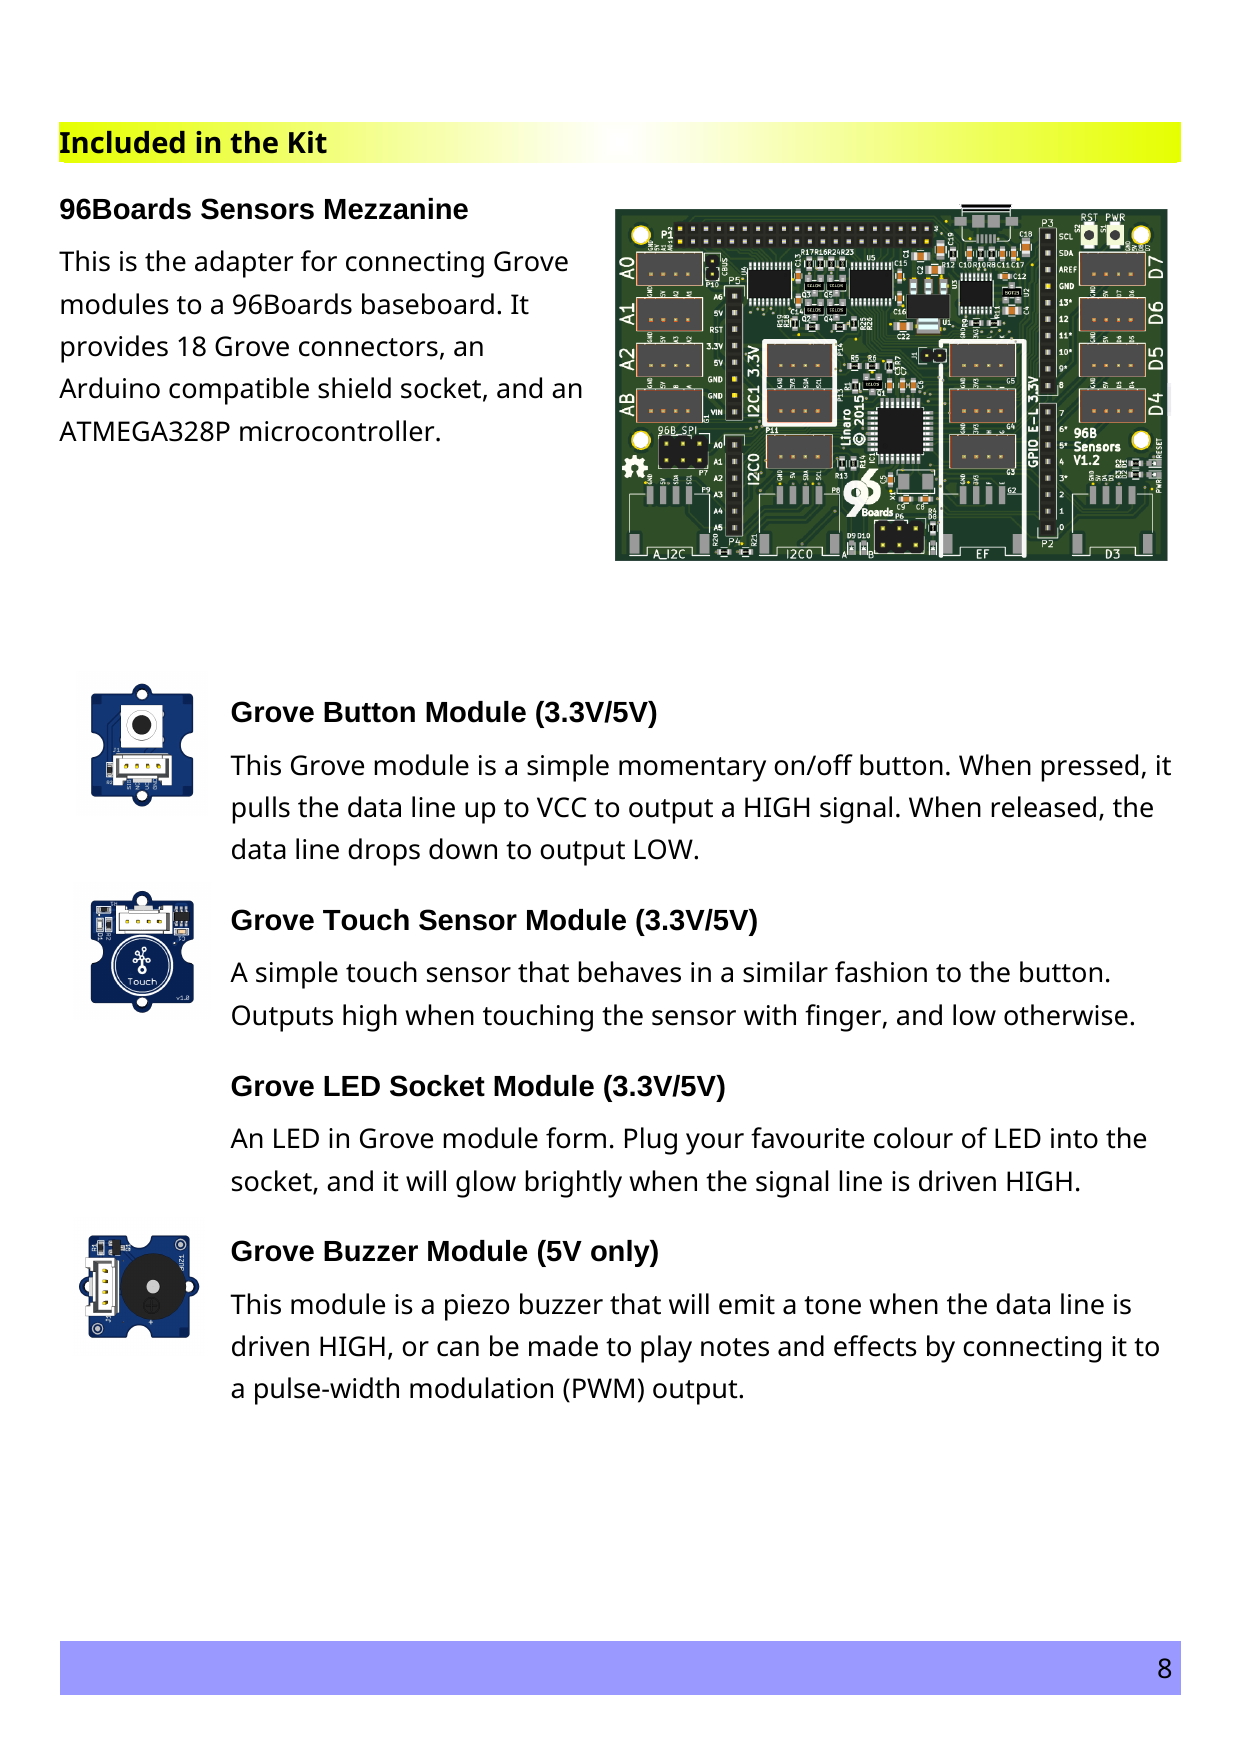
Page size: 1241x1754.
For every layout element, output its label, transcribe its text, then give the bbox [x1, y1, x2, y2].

picture [97, 1217, 181, 1356]
table_cell Grove LED Socket Module (3.3V/5V) An LED in Grove module form. Plug your favourite colour of LED into the socket, and it will glow brightly when the signal line is driven HIGH. [225, 1039, 1181, 1204]
table_header Grove Button Module (3.3V/5V) This Grove module is a simple momentary on/off button. When pressed, it pulls the data line up to VCC to output a HIGH signal. When released, the data line drops down to output LOW. [225, 665, 1181, 873]
table_cell [59, 873, 224, 1019]
picture [99, 671, 185, 816]
table_cell [59, 1205, 224, 1413]
table_cell Grove Touch Sensor Module (3.3V/5V) A simple touch sensor that behaves in a similar fashion to the button. Outputs high when touching the sensor with finger, and low otherwise. [225, 873, 1181, 1039]
text This is the adapter for connecting Grove modules to a 96Boards baseboard. It provides 18 Grove connectors, an Arduino compatible shield socket, and an ATMEGA328P microcontroller. [59, 243, 608, 449]
text 96Boards Sensors Mezzanine [59, 193, 1181, 226]
table_cell [59, 1020, 224, 1039]
picture [608, 201, 1172, 567]
table_cell [59, 1039, 224, 1204]
picture [110, 882, 187, 1020]
subtitle Included in the Kit [59, 122, 1181, 162]
table_cell Grove Buzzer Module (5V only) This module is a piezo buzzer that will emit a tone when the data line is driven HIGH, or can be made to play notes and effects by connecting it to a pulse-width modulation (PWM) output. [225, 1205, 1181, 1413]
table_header [59, 665, 224, 873]
